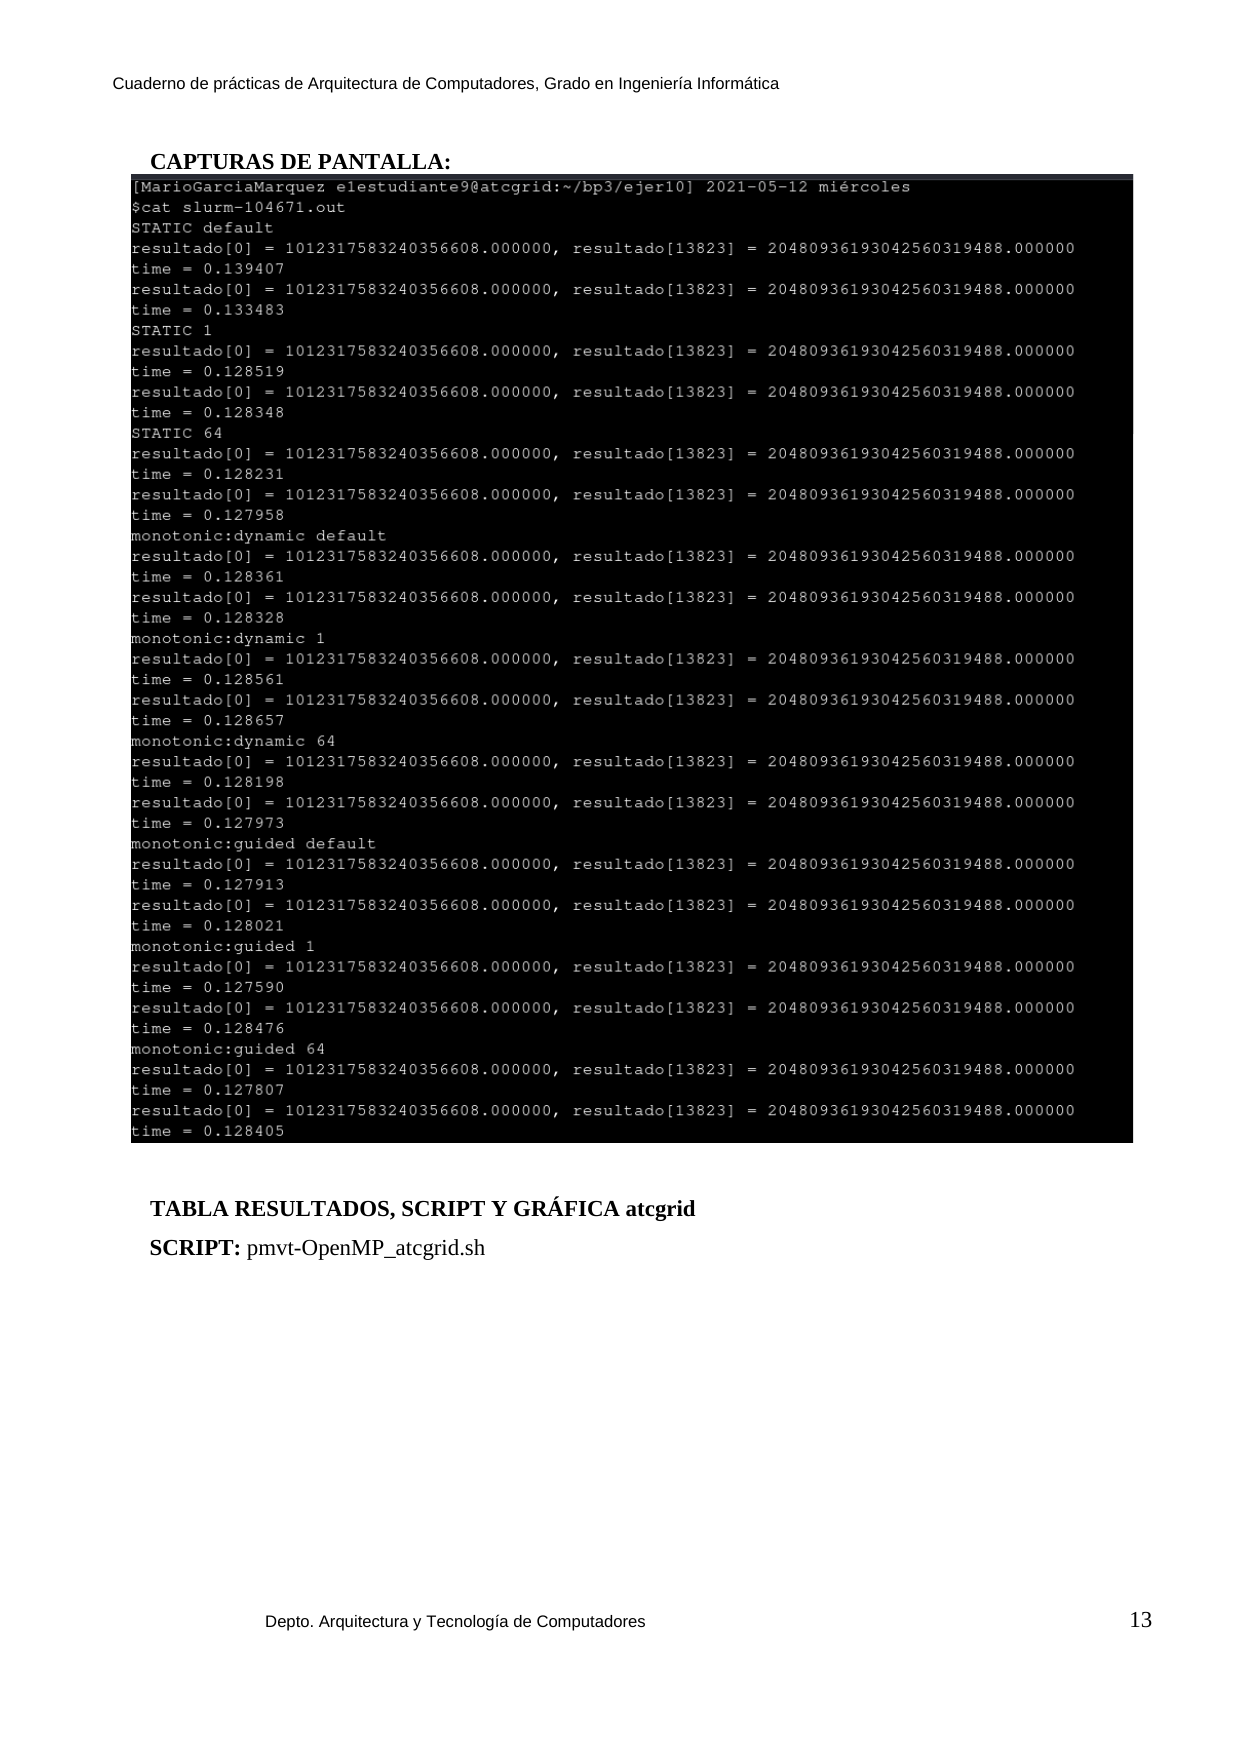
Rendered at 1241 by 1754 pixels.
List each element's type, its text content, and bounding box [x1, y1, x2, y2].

picture [131, 174, 1134, 1143]
text CAPTURAS DE PANTALLA: [150, 148, 1152, 174]
list SCRIPT: pmvt-OpenMP_atcgrid.sh [149, 1234, 1152, 1260]
text TABLA RESULTADOS, SCRIPT Y GRÁFICA atcgrid [150, 1195, 1152, 1221]
